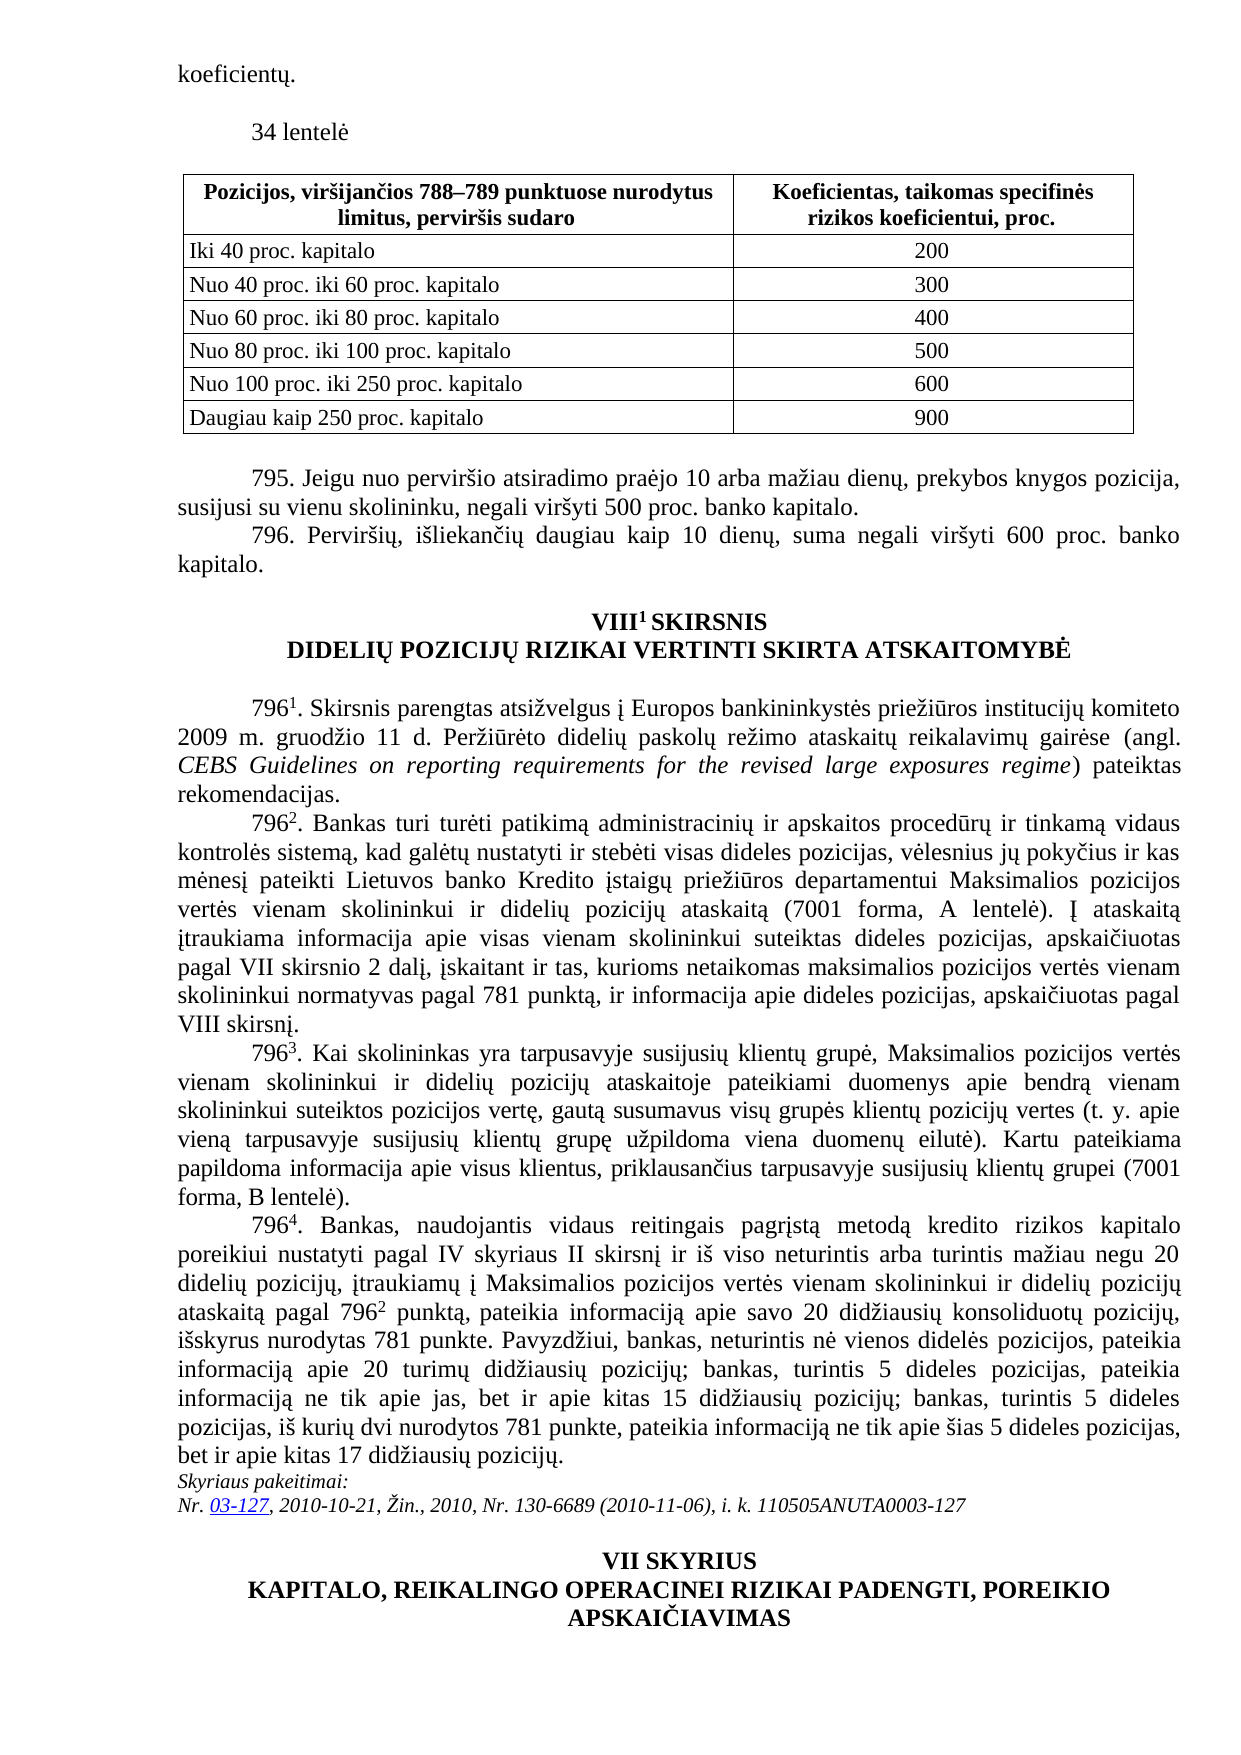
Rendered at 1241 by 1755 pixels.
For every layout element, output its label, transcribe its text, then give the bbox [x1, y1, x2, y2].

text 795. Jeigu nuo perviršio atsiradimo praėjo 10 arba mažiau dienų, prekybos knygos pozicija, susijusi su vienu skolininku, negali viršyti 500 proc. banko kapitalo. [177, 463, 1181, 520]
text Nr. 03-127, 2010-10-21, Žin., 2010, Nr. 130-6689 (2010-11-06), i. k. 110505ANUTA0003-127 [177, 1493, 1181, 1517]
text 7963. Kai skolininkas yra tarpusavyje susijusių klientų grupė, Maksimalios pozicijos vertės vienam skolininkui ir didelių pozicijų ataskaitoje pateikiami duomenys apie bendrą vienam skolininkui suteiktos pozicijos vertę, gautą susumavus visų grupės klientų pozicijų vertes (t. y. apie vieną tarpusavyje susijusių klientų grupę užpildoma viena duomenų eilutė). Kartu pateikiama papildoma informacija apie visus klientus, priklausančius tarpusavyje susijusių klientų grupei (7001 forma, B lentelė). [177, 1038, 1181, 1210]
table_header Pozicijos, viršijančios 788–789 punktuose nurodytus limitus, perviršis sudaro [184, 175, 733, 234]
table_cell Nuo 80 proc. iki 100 proc. kapitalo [184, 334, 733, 367]
table_cell 400 [734, 301, 1133, 333]
text Skyriaus pakeitimai: [177, 1469, 1181, 1493]
table_cell Iki 40 proc. kapitalo [184, 235, 733, 267]
table_cell 500 [734, 334, 1133, 367]
text 7961. Skirsnis parengtas atsižvelgus į Europos bankininkystės priežiūros institucijų komiteto 2009 m. gruodžio 11 d. Peržiūrėto didelių paskolų režimo ataskaitų reikalavimų gairėse (angl. CEBS Guidelines on reporting requirements for the revised large exposures regime) pateiktas rekomendacijas. [177, 693, 1181, 808]
table_cell 600 [734, 368, 1133, 400]
table_cell 200 [734, 235, 1133, 267]
text 796. Perviršių, išliekančių daugiau kaip 10 dienų, suma negali viršyti 600 proc. banko kapitalo. [177, 520, 1181, 578]
table_cell Nuo 100 proc. iki 250 proc. kapitalo [184, 368, 733, 400]
text 7964. Bankas, naudojantis vidaus reitingais pagrįstą metodą kredito rizikos kapitalo poreikiui nustatyti pagal IV skyriaus II skirsnį ir iš viso neturintis arba turintis mažiau negu 20 didelių pozicijų, įtraukiamų į Maksimalios pozicijos vertės vienam skolininkui ir didelių pozicijų ataskaitą pagal 7962 punktą, pateikia informaciją apie savo 20 didžiausių konsoliduotų pozicijų, išskyrus nurodytas 781 punkte. Pavyzdžiui, bankas, neturintis nė vienos didelės pozicijos, pateikia informaciją apie 20 turimų didžiausių pozicijų; bankas, turintis 5 dideles pozicijas, pateikia informaciją ne tik apie jas, bet ir apie kitas 15 didžiausių pozicijų; bankas, turintis 5 dideles pozicijas, iš kurių dvi nurodytos 781 punkte, pateikia informaciją ne tik apie šias 5 dideles pozicijas, bet ir apie kitas 17 didžiausių pozicijų. [177, 1210, 1181, 1469]
table_header Koeficientas, taikomas specifinės rizikos koeficientui, proc. [734, 175, 1133, 234]
table_cell Daugiau kaip 250 proc. kapitalo [184, 401, 733, 433]
text 34 lentelė [177, 117, 1181, 145]
text 7962. Bankas turi turėti patikimą administracinių ir apskaitos procedūrų ir tinkamą vidaus kontrolės sistemą, kad galėtų nustatyti ir stebėti visas dideles pozicijas, vėlesnius jų pokyčius ir kas mėnesį pateikti Lietuvos banko Kredito įstaigų priežiūros departamentui Maksimalios pozicijos vertės vienam skolininkui ir didelių pozicijų ataskaitą (7001 forma, A lentelė). Į ataskaitą įtraukiama informacija apie visas vienam skolininkui suteiktas dideles pozicijas, apskaičiuotas pagal VII skirsnio 2 dalį, įskaitant ir tas, kurioms netaikomas maksimalios pozicijos vertės vienam skolininkui normatyvas pagal 781 punktą, ir informacija apie dideles pozicijas, apskaičiuotas pagal VIII skirsnį. [177, 808, 1181, 1038]
text koeficientų. [177, 59, 1181, 88]
text KAPITALO, REIKALINGO OPERACINEI RIZIKAI PADENGTI, POREIKIO APSKAIČIAVIMAS [177, 1575, 1181, 1632]
table_cell Nuo 60 proc. iki 80 proc. kapitalo [184, 301, 733, 333]
text DIDELIŲ POZICIJŲ RIZIKAI VERTINTI SKIRTA ATSKAITOMYBĖ [177, 635, 1181, 664]
text VIII1 SKIRSNIS [177, 607, 1181, 635]
text VII SKYRIUS [177, 1546, 1181, 1575]
table_cell Nuo 40 proc. iki 60 proc. kapitalo [184, 268, 733, 300]
table_cell 900 [734, 401, 1133, 433]
table_cell 300 [734, 268, 1133, 300]
